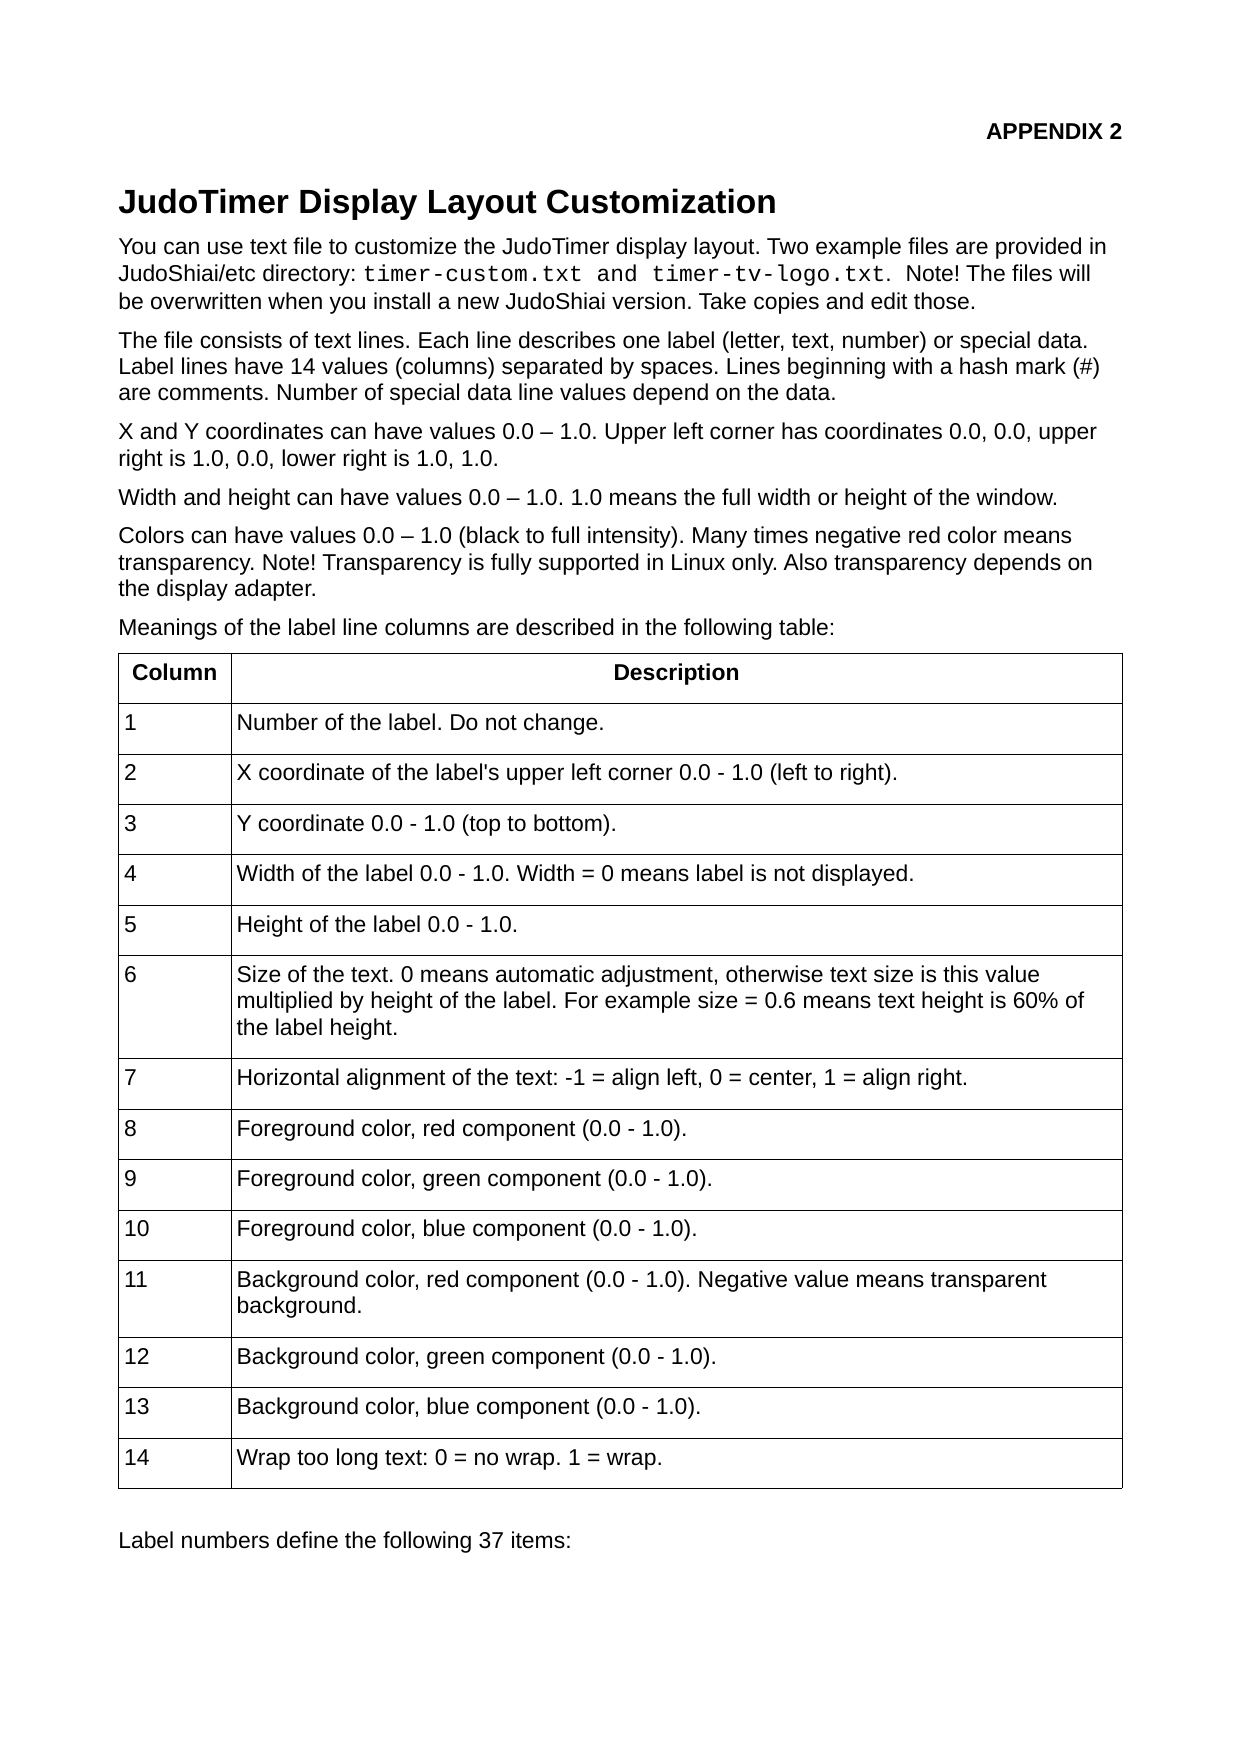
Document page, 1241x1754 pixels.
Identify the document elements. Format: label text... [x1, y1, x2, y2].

text Colors can have values 0.0 – 1.0 (black to full intensity). Many times negative red color means transparency. Note! Transparency is fully supported in Linux only. Also transparency depends on the display adapter. [118, 522, 1122, 601]
table_cell 13 [119, 1388, 231, 1438]
table_cell Background color, red component (0.0 - 1.0). Negative value means transparent background. [232, 1261, 1122, 1337]
text X and Y coordinates can have values 0.0 – 1.0. Upper left corner has coordinates 0.0, 0.0, upper right is 1.0, 0.0, lower right is 1.0, 1.0. [118, 418, 1122, 471]
table_cell 4 [119, 855, 231, 905]
text APPENDIX 2 [118, 118, 1122, 144]
table_cell Background color, blue component (0.0 - 1.0). [232, 1388, 1122, 1438]
text Width and height can have values 0.0 – 1.0. 1.0 means the full width or height of the window. [118, 483, 1122, 510]
subtitle JudoTimer Display Layout Customization [118, 182, 1122, 221]
table_cell Number of the label. Do not change. [232, 704, 1122, 753]
text Label numbers define the following 37 items: [118, 1527, 1122, 1553]
table_cell Y coordinate 0.0 - 1.0 (top to bottom). [232, 805, 1122, 854]
text You can use text file to customize the JudoTimer display layout. Two example files are provided in JudoShiai/etc directory: timer-custom.txt and timer-tv-logo.txt. Note! The files will be overwritten when you install a new JudoShiai version. Take copies and edit those. [118, 233, 1122, 314]
table_header Column [119, 654, 231, 703]
text Meanings of the label line columns are described in the following table: [118, 614, 1122, 640]
table_cell Horizontal alignment of the text: -1 = align left, 0 = center, 1 = align right. [232, 1059, 1122, 1109]
table_cell Foreground color, blue component (0.0 - 1.0). [232, 1211, 1122, 1260]
table_cell 9 [119, 1160, 231, 1209]
table_cell Size of the text. 0 means automatic adjustment, otherwise text size is this value multiplied by height of the label. For example size = 0.6 means text height is 60% of the label height. [232, 956, 1122, 1058]
table_cell 5 [119, 906, 231, 955]
table_cell X coordinate of the label's upper left corner 0.0 - 1.0 (left to right). [232, 755, 1122, 804]
table_cell Width of the label 0.0 - 1.0. Width = 0 means label is not displayed. [232, 855, 1122, 905]
table_header Description [232, 654, 1122, 703]
text The file consists of text lines. Each line describes one label (letter, text, number) or special data. Label lines have 14 values (columns) separated by spaces. Lines beginning with a hash mark (#) are comments. Number of special data line values depend on the data. [118, 327, 1122, 406]
table_cell Background color, green component (0.0 - 1.0). [232, 1338, 1122, 1387]
table_cell 2 [119, 755, 231, 804]
table_cell Height of the label 0.0 - 1.0. [232, 906, 1122, 955]
table_cell 11 [119, 1261, 231, 1337]
table_cell 10 [119, 1211, 231, 1260]
table_cell 1 [119, 704, 231, 753]
table_cell Wrap too long text: 0 = no wrap. 1 = wrap. [232, 1439, 1122, 1488]
table_cell 6 [119, 956, 231, 1058]
table_cell 8 [119, 1110, 231, 1159]
table_cell Foreground color, red component (0.0 - 1.0). [232, 1110, 1122, 1159]
table_cell Foreground color, green component (0.0 - 1.0). [232, 1160, 1122, 1209]
table_cell 3 [119, 805, 231, 854]
table_cell 7 [119, 1059, 231, 1109]
table_cell 12 [119, 1338, 231, 1387]
table_cell 14 [119, 1439, 231, 1488]
